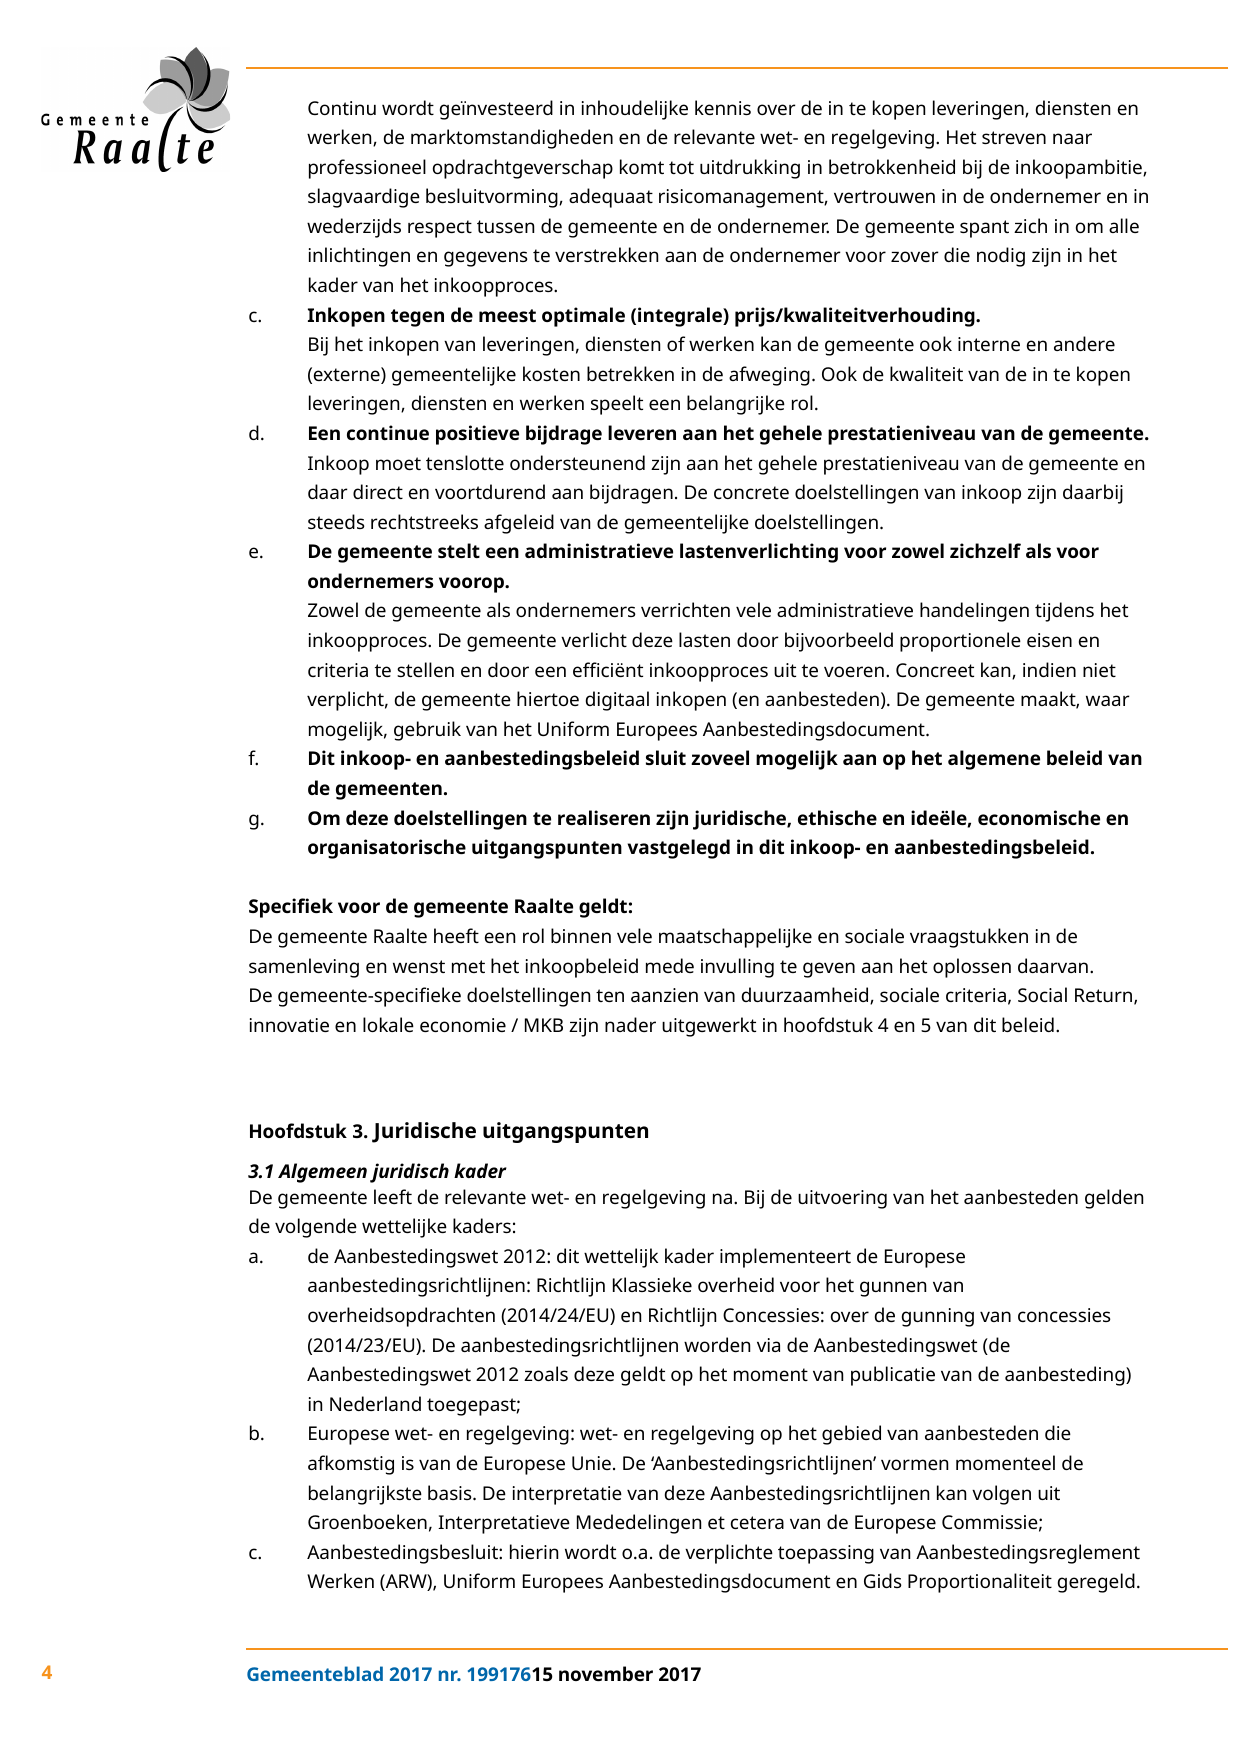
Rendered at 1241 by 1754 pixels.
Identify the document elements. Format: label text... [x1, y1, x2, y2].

list Zowel de gemeente als ondernemers verrichten vele administratieve handelingen tijdens het inkoopproces. De gemeente verlicht deze lasten door bijvoorbeeld proportionele eisen en criteria te stellen en door een efficiënt inkoopproces uit te voeren. Concreet kan, indien niet verplicht, de gemeente hiertoe digitaal inkopen (en aanbesteden). De gemeente maakt, waar mogelijk, gebruik van het Uniform Europees Aanbestedingsdocument. [248, 598, 1152, 742]
list Europese wet- en regelgeving: wet- en regelgeving op het gebied van aanbesteden die afkomstig is van de Europese Unie. De ‘Aanbestedingsrichtlijnen’ vormen momenteel de belangrijkste basis. De interpretatie van deze Aanbestedingsrichtlijnen kan volgen uit Groenboeken, Interpretatieve Mededelingen et cetera van de Europese Commissie; [248, 1421, 1152, 1535]
text Hoofdstuk 3. Juridische uitgangspunten [248, 1116, 1152, 1144]
list Continu wordt geïnvesteerd in inhoudelijke kennis over de in te kopen leveringen, diensten en werken, de marktomstandigheden en de relevante wet- en regelgeving. Het streven naar professioneel opdrachtgeverschap komt tot uitdrukking in betrokkenheid bij de inkoopambitie, slagvaardige besluitvorming, adequaat risicomanagement, vertrouwen in de ondernemer en in wederzijds respect tussen de gemeente en de ondernemer. De gemeente spant zich in om alle inlichtingen en gegevens te verstrekken aan de ondernemer voor zover die nodig zijn in het kader van het inkoopproces. [248, 95, 1152, 298]
text 3.1 Algemeen juridisch kader [248, 1158, 1152, 1184]
list Aanbestedingsbesluit: hierin wordt o.a. de verplichte toepassing van Aanbestedingsreglement Werken (ARW), Uniform Europees Aanbestedingsdocument en Gids Proportionaliteit geregeld. [248, 1539, 1152, 1594]
list Inkopen tegen de meest optimale (integrale) prijs/kwaliteitverhouding. [248, 302, 1152, 328]
list Om deze doelstellingen te realiseren zijn juridische, ethische en ideële, economische en organisatorische uitgangspunten vastgelegd in dit inkoop- en aanbestedingsbeleid. [248, 805, 1152, 860]
picture [41, 47, 231, 172]
list de Aanbestedingswet 2012: dit wettelijk kader implementeert de Europese aanbestedingsrichtlijnen: Richtlijn Klassieke overheid voor het gunnen van overheidsopdrachten (2014/24/EU) en Richtlijn Concessies: over de gunning van concessies (2014/23/EU). De aanbestedingsrichtlijnen worden via de Aanbestedingswet (de Aanbestedingswet 2012 zoals deze geldt op het moment van publicatie van de aanbesteding) in Nederland toegepast; [248, 1243, 1152, 1417]
list Inkoop moet tenslotte ondersteunend zijn aan het gehele prestatieniveau van de gemeente en daar direct en voortdurend aan bijdragen. De concrete doelstellingen van inkoop zijn daarbij steeds rechtstreeks afgeleid van de gemeentelijke doelstellingen. [248, 450, 1152, 535]
text De gemeente leeft de relevante wet- en regelgeving na. Bij de uitvoering van het aanbesteden gelden de volgende wettelijke kaders: [248, 1184, 1152, 1239]
table_header Specifiek voor de gemeente Raalte geldt: De gemeente Raalte heeft een rol binnen vele maatschappelijke en sociale vraagstukken in de samenleving en wenst met het inkoopbeleid mede invulling te geven aan het oplossen daarvan. De gemeente-specifieke doelstellingen ten aanzien van duurzaamheid, sociale criteria, Social Return, innovatie en lokale economie / MKB zijn nader uitgewerkt in hoofdstuk 4 en 5 van dit beleid. [248, 894, 1152, 1067]
list Dit inkoop- en aanbestedingsbeleid sluit zoveel mogelijk aan op het algemene beleid van de gemeenten. [248, 746, 1152, 801]
list Een continue positieve bijdrage leveren aan het gehele prestatieniveau van de gemeente. [248, 420, 1152, 446]
list Bij het inkopen van leveringen, diensten of werken kan de gemeente ook interne en andere (externe) gemeentelijke kosten betrekken in de afweging. Ook de kwaliteit van de in te kopen leveringen, diensten en werken speelt een belangrijke rol. [248, 331, 1152, 416]
list De gemeente stelt een administratieve lastenverlichting voor zowel zichzelf als voor ondernemers voorop. [248, 538, 1152, 594]
